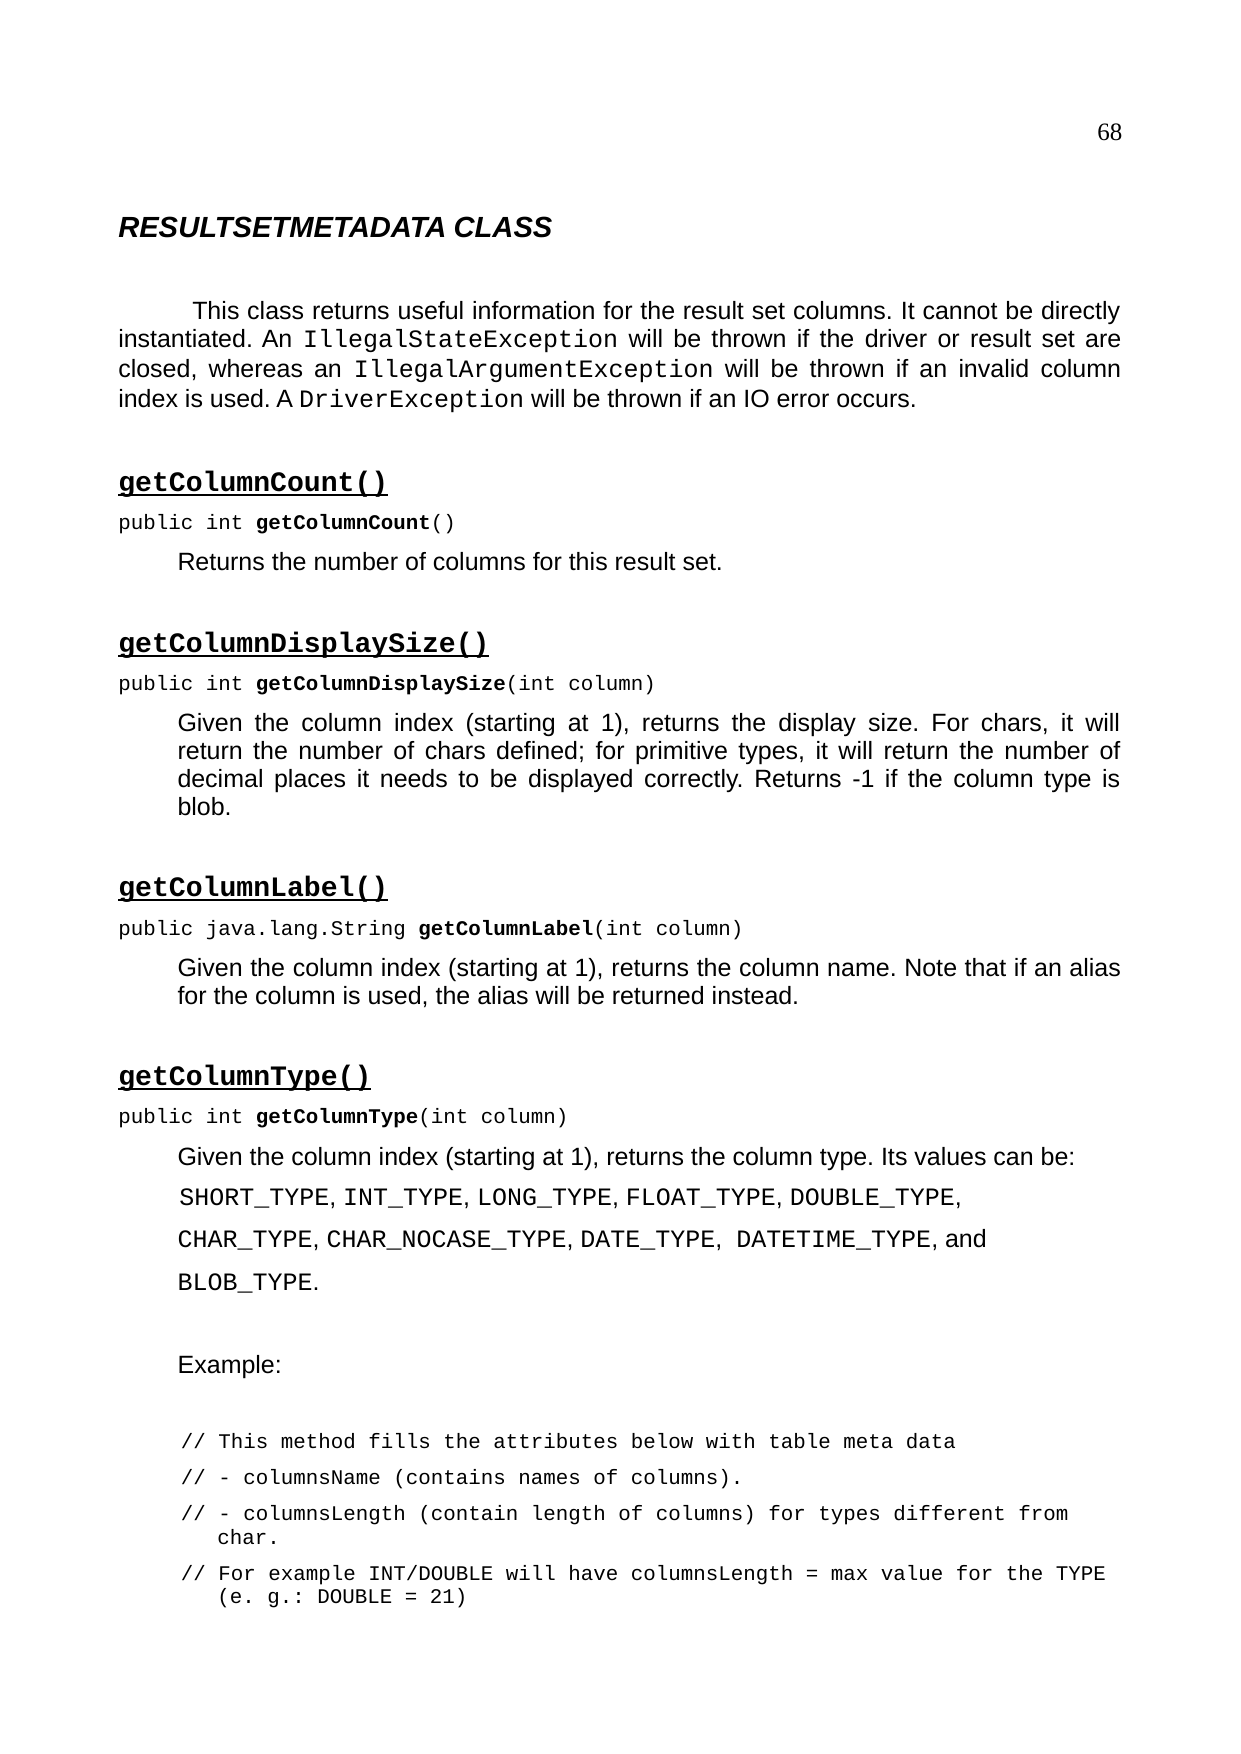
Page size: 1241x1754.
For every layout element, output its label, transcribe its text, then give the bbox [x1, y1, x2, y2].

text public java.lang.String getColumnLabel(int column) [118, 917, 1122, 941]
text Example: [118, 1351, 1122, 1378]
text public int getColumnCount() [118, 512, 1122, 536]
text // This method fills the attributes below with table meta data [118, 1431, 1122, 1455]
list Given the column index (starting at 1), returns the display size. For chars, it will return the number of chars defined; for primitive types, it will return the number of decimal places it needs to be displayed correctly. Returns -1 if the column type is blob. [177, 709, 1122, 821]
subtitle getColumnLabel() [118, 873, 1122, 905]
text // For example INT/DOUBLE will have columnsLength = max value for the TYPE (e. g.: DOUBLE = 21) [118, 1563, 1122, 1610]
subtitle RESULTSETMETADATA CLASS [118, 211, 1122, 244]
subtitle getColumnDisplaySize() [118, 628, 1122, 660]
list BLOB_TYPE. [118, 1268, 1122, 1298]
text // - columnsName (contains names of columns). [118, 1467, 1122, 1491]
text public int getColumnType(int column) [118, 1106, 1122, 1130]
list Given the column index (starting at 1), returns the column name. Note that if an alias for the column is used, the alias will be returned instead. [177, 953, 1122, 1009]
subtitle getColumnCount() [118, 468, 1122, 499]
list CHAR_TYPE, CHAR_NOCASE_TYPE, DATE_TYPE, DATETIME_TYPE, and [118, 1225, 1122, 1255]
list Given the column index (starting at 1), returns the column type. Its values can be: [177, 1142, 1122, 1170]
text public int getColumnDisplaySize(int column) [118, 673, 1122, 696]
list Returns the number of columns for this result set. [177, 548, 1122, 576]
text // - columnsLength (contain length of columns) for types different from char. [118, 1503, 1122, 1551]
subtitle getColumnType() [118, 1062, 1122, 1094]
list SHORT_TYPE, INT_TYPE, LONG_TYPE, FLOAT_TYPE, DOUBLE_TYPE, [118, 1183, 1122, 1213]
text This class returns useful information for the result set columns. It cannot be directly instantiated. An IllegalStateException will be thrown if the driver or result set are closed, whereas an IllegalArgumentException will be thrown if an invalid column index is used. A DriverException will be thrown if an IO error occurs. [118, 297, 1122, 415]
